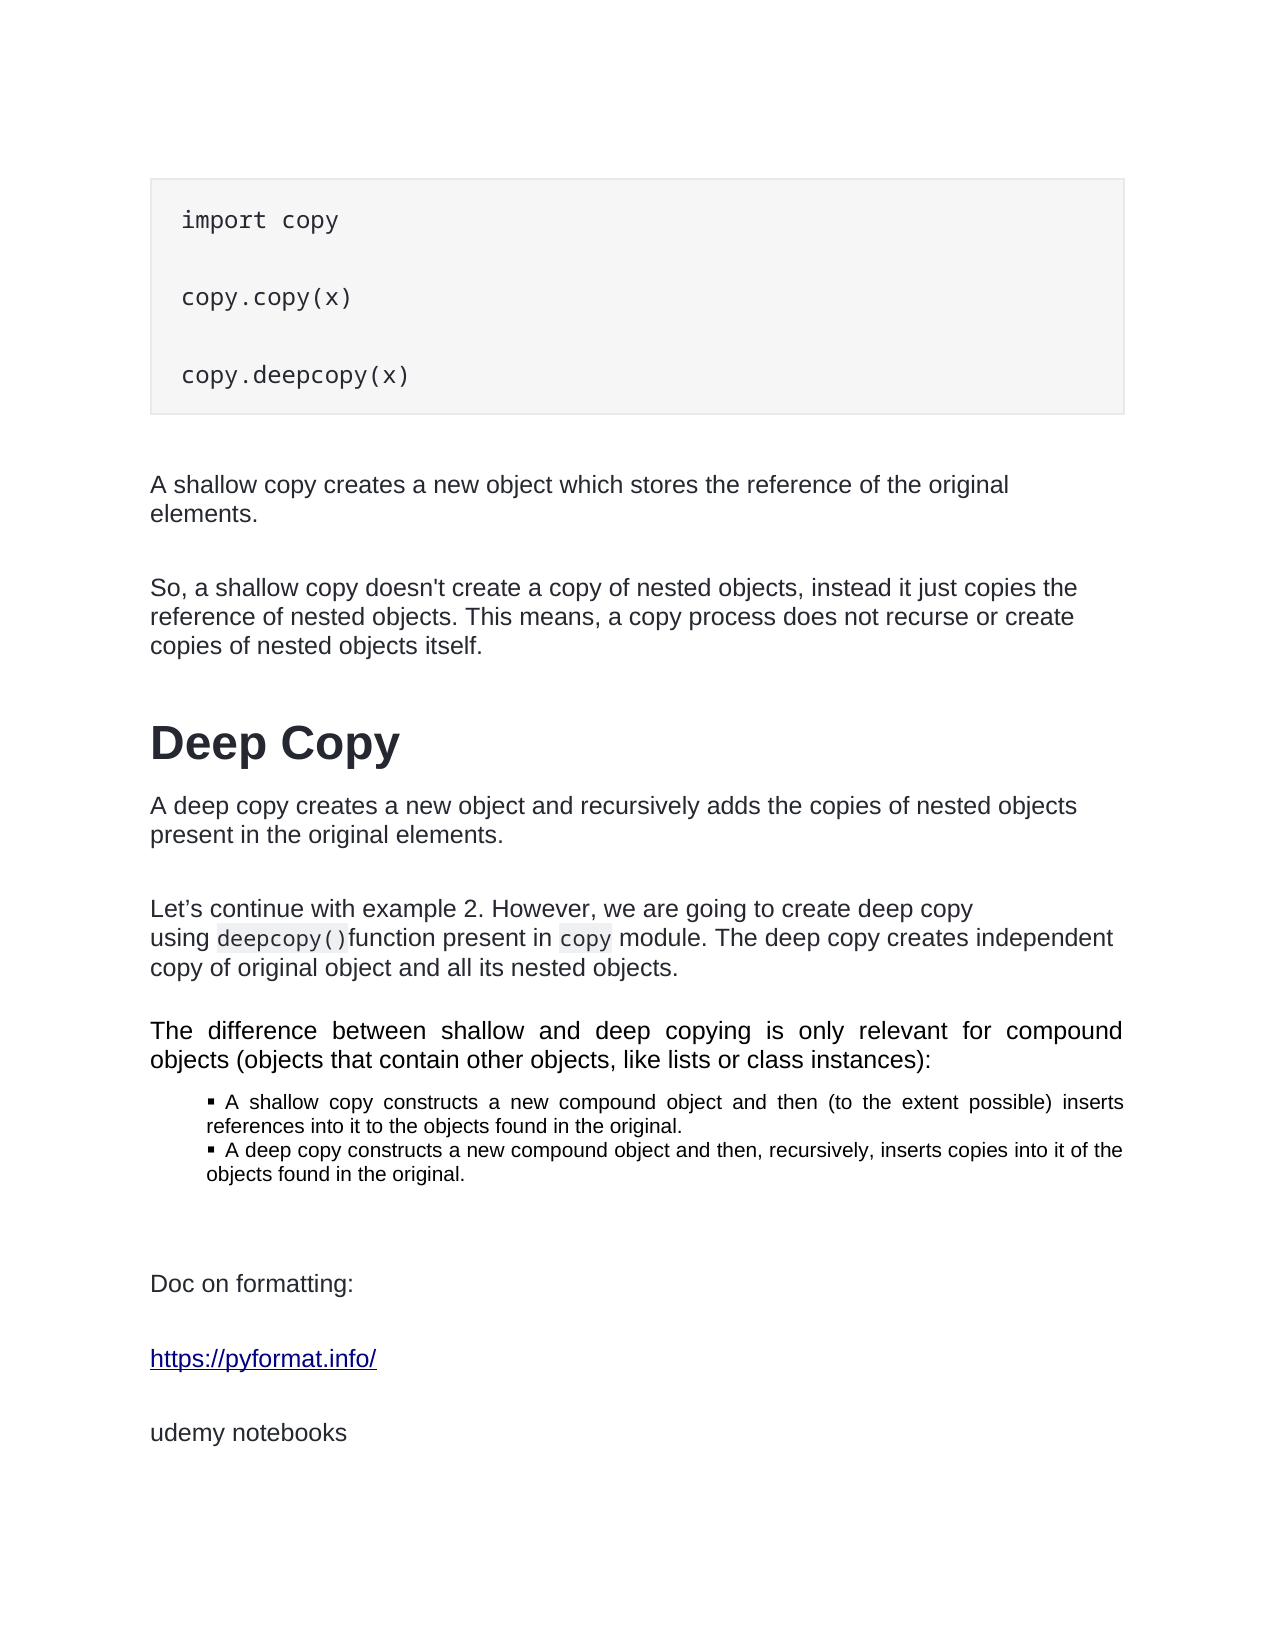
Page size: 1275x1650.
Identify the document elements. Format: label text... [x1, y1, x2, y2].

text A shallow copy creates a new object which stores the reference of the original elements. [150, 470, 1125, 528]
text A deep copy creates a new object and recursively adds the copies of nested objects present in the original elements. [150, 791, 1125, 849]
text Let’s continue with example 2. However, we are going to create deep copy using deepcopy()function present in copy module. The deep copy creates independent copy of original object and all its nested objects. [150, 894, 1125, 981]
text https://pyformat.info/ [150, 1343, 1125, 1372]
text Doc on formatting: [150, 1269, 1125, 1298]
text import copy [152, 180, 1123, 235]
text udemy notebooks [150, 1418, 1125, 1446]
list A deep copy constructs a new compound object and then, recursively, inserts copies into it of the objects found in the original. [206, 1137, 1125, 1186]
list A shallow copy constructs a new compound object and then (to the extent possible) inserts references into it to the objects found in the original. [206, 1089, 1125, 1137]
subtitle Deep Copy [150, 714, 1125, 769]
text copy.deepcopy(x) [152, 333, 1123, 413]
text The difference between shallow and deep copying is only relevant for compound objects (objects that contain other objects, like lists or class instances): [150, 1016, 1125, 1074]
text So, a shallow copy doesn't create a copy of nested objects, instead it just copies the reference of nested objects. This means, a copy process does not recurse or create copies of nested objects itself. [150, 573, 1125, 659]
text copy.copy(x) [152, 256, 1123, 313]
